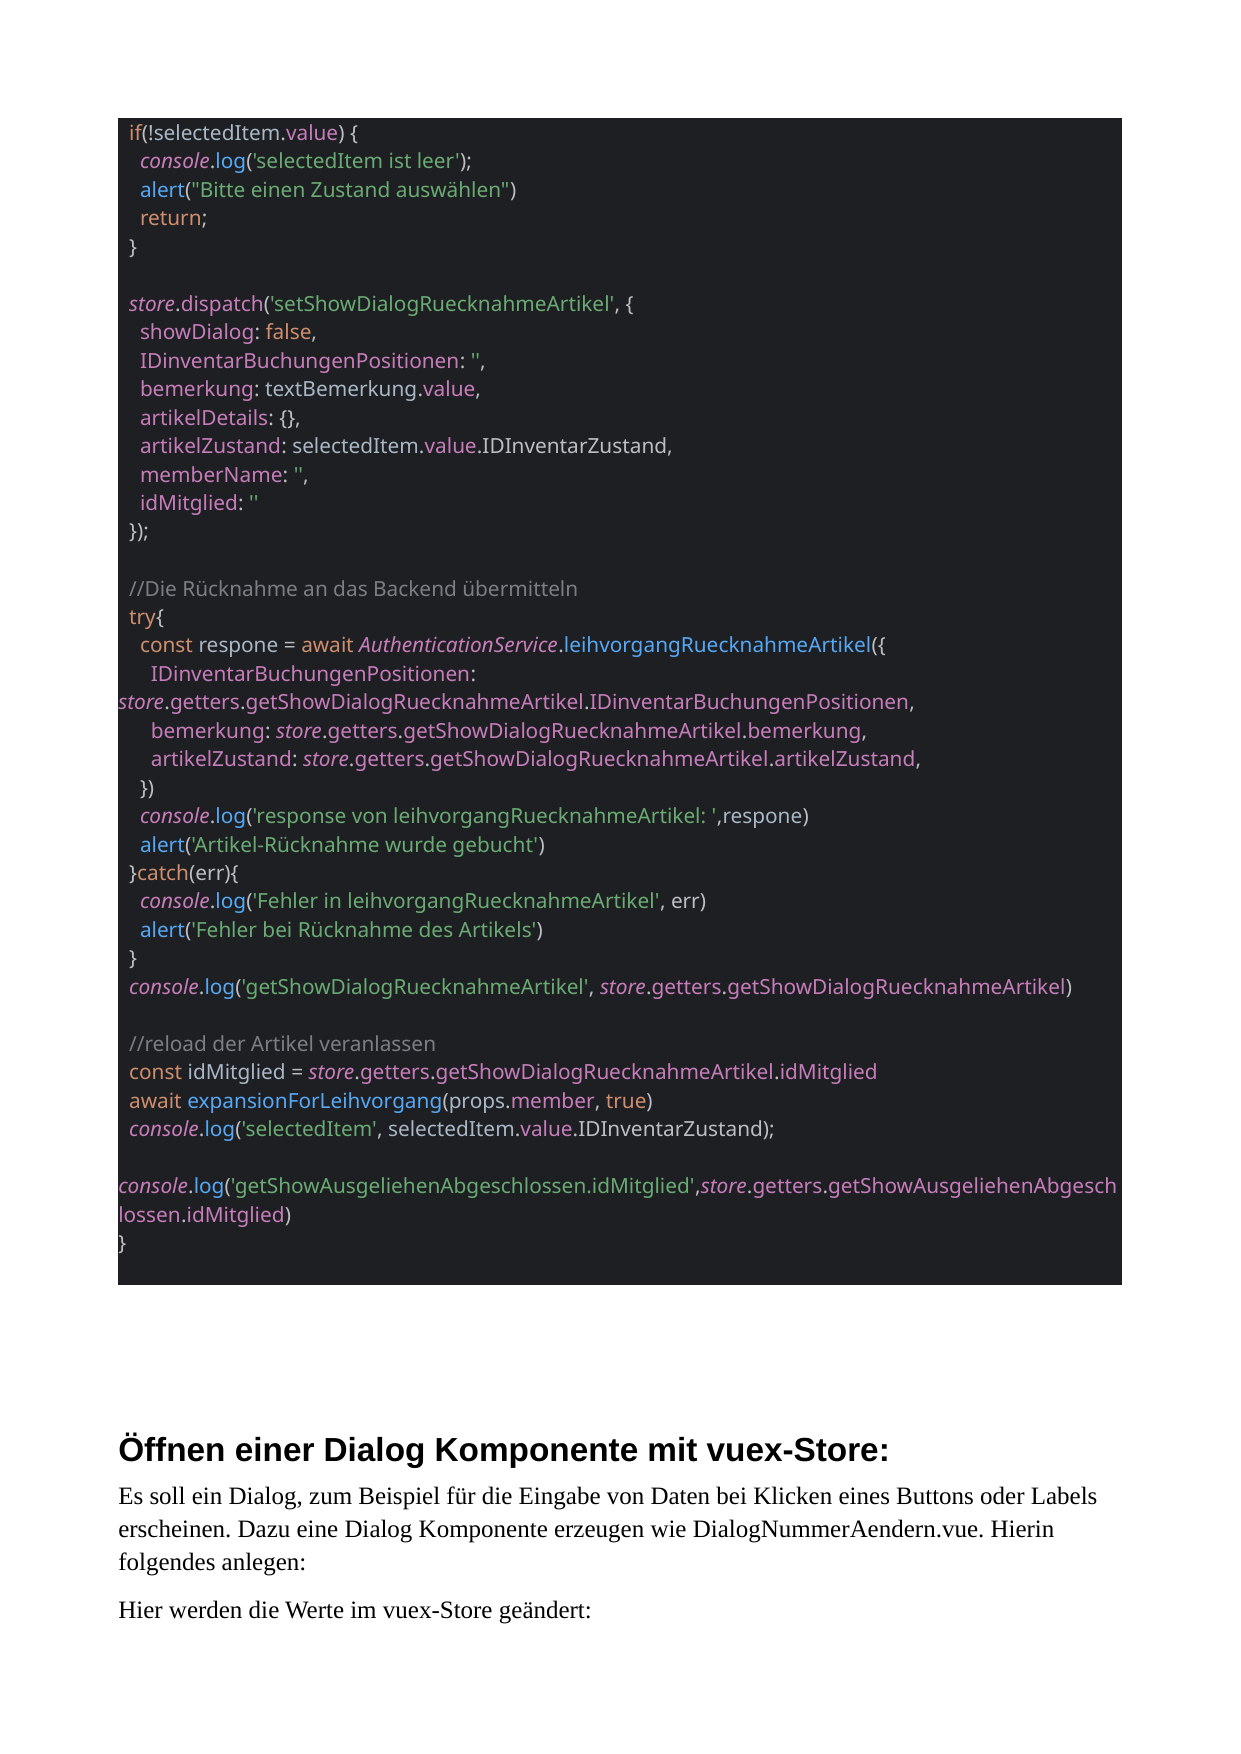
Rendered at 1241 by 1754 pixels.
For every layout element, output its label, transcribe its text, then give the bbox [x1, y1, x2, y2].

subtitle Öffnen einer Dialog Komponente mit vuex-Store: [118, 1430, 1122, 1468]
text Hier werden die Werte im vuex-Store geändert: [118, 1595, 1122, 1623]
text Es soll ein Dialog, zum Beispiel für die Eingabe von Daten bei Klicken eines Buttons oder Labels erscheinen. Dazu eine Dialog Komponente erzeugen wie DialogNummerAendern.vue. Hierin folgendes anlegen: [118, 1481, 1122, 1576]
text if(!selectedItem.value) { console.log('selectedItem ist leer'); alert("Bitte einen Zustand auswählen") return; } store.dispatch('setShowDialogRuecknahmeArtikel', { showDialog: false, IDinventarBuchungenPositionen: '', bemerkung: textBemerkung.value, artikelDetails: {}, artikelZustand: selectedItem.value.IDInventarZustand, memberName: '', idMitglied: '' }); //Die Rücknahme an das Backend übermitteln try{ const respone = await AuthenticationService.leihvorgangRuecknahmeArtikel({ IDinventarBuchungenPositionen: store.getters.getShowDialogRuecknahmeArtikel.IDinventarBuchungenPositionen, bemerkung: store.getters.getShowDialogRuecknahmeArtikel.bemerkung, artikelZustand: store.getters.getShowDialogRuecknahmeArtikel.artikelZustand, }) console.log('response von leihvorgangRuecknahmeArtikel: ',respone) alert('Artikel-Rücknahme wurde gebucht') }catch(err){ console.log('Fehler in leihvorgangRuecknahmeArtikel', err) alert('Fehler bei Rücknahme des Artikels') } console.log('getShowDialogRuecknahmeArtikel', store.getters.getShowDialogRuecknahmeArtikel) //reload der Artikel veranlassen const idMitglied = store.getters.getShowDialogRuecknahmeArtikel.idMitglied await expansionForLeihvorgang(props.member, true) console.log('selectedItem', selectedItem.value.IDInventarZustand); console.log('getShowAusgeliehenAbgeschlossen.idMitglied',store.getters.getShowAusgeliehenAbgeschlossen.idMitglied) } [118, 118, 1122, 1257]
